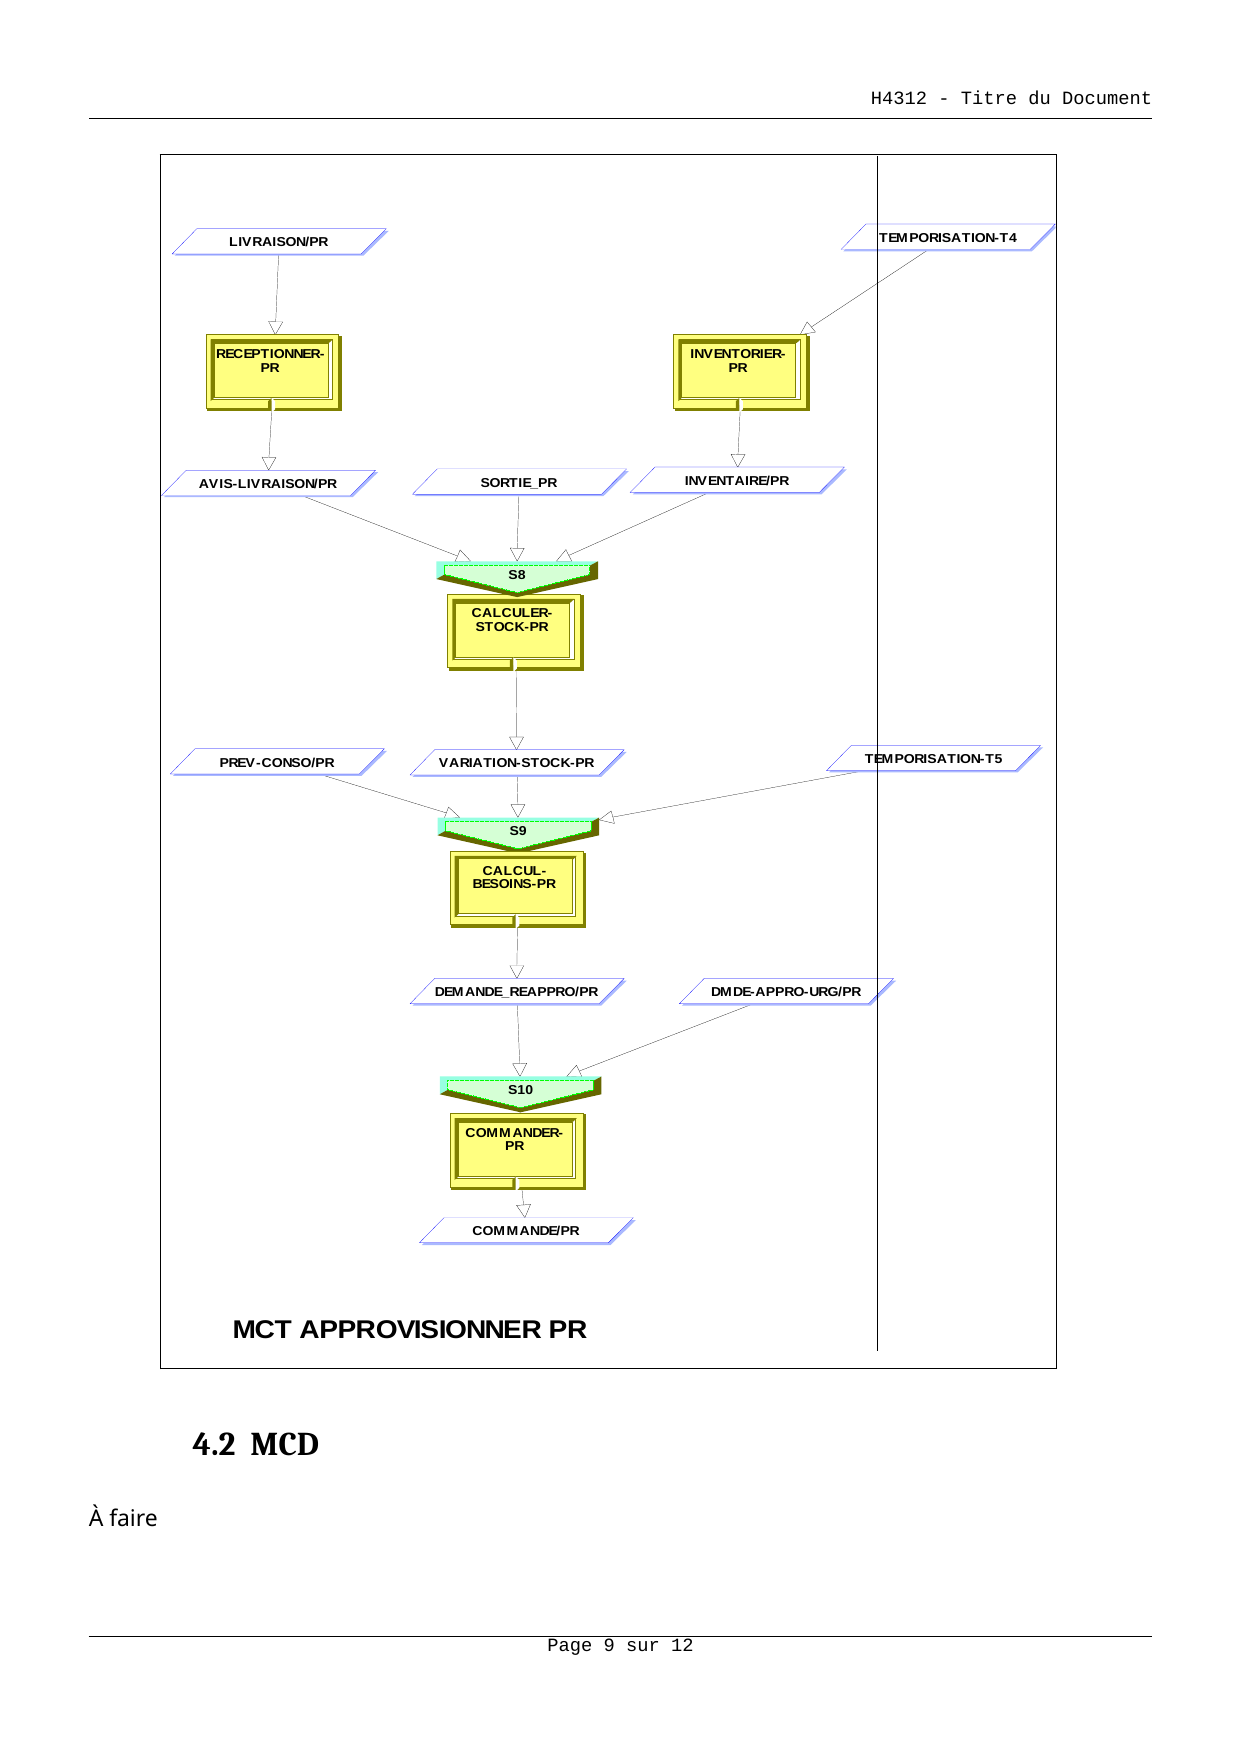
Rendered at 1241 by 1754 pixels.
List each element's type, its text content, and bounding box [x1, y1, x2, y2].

subtitle MCD [133, 1426, 1152, 1464]
text À faire [88, 1502, 1152, 1533]
